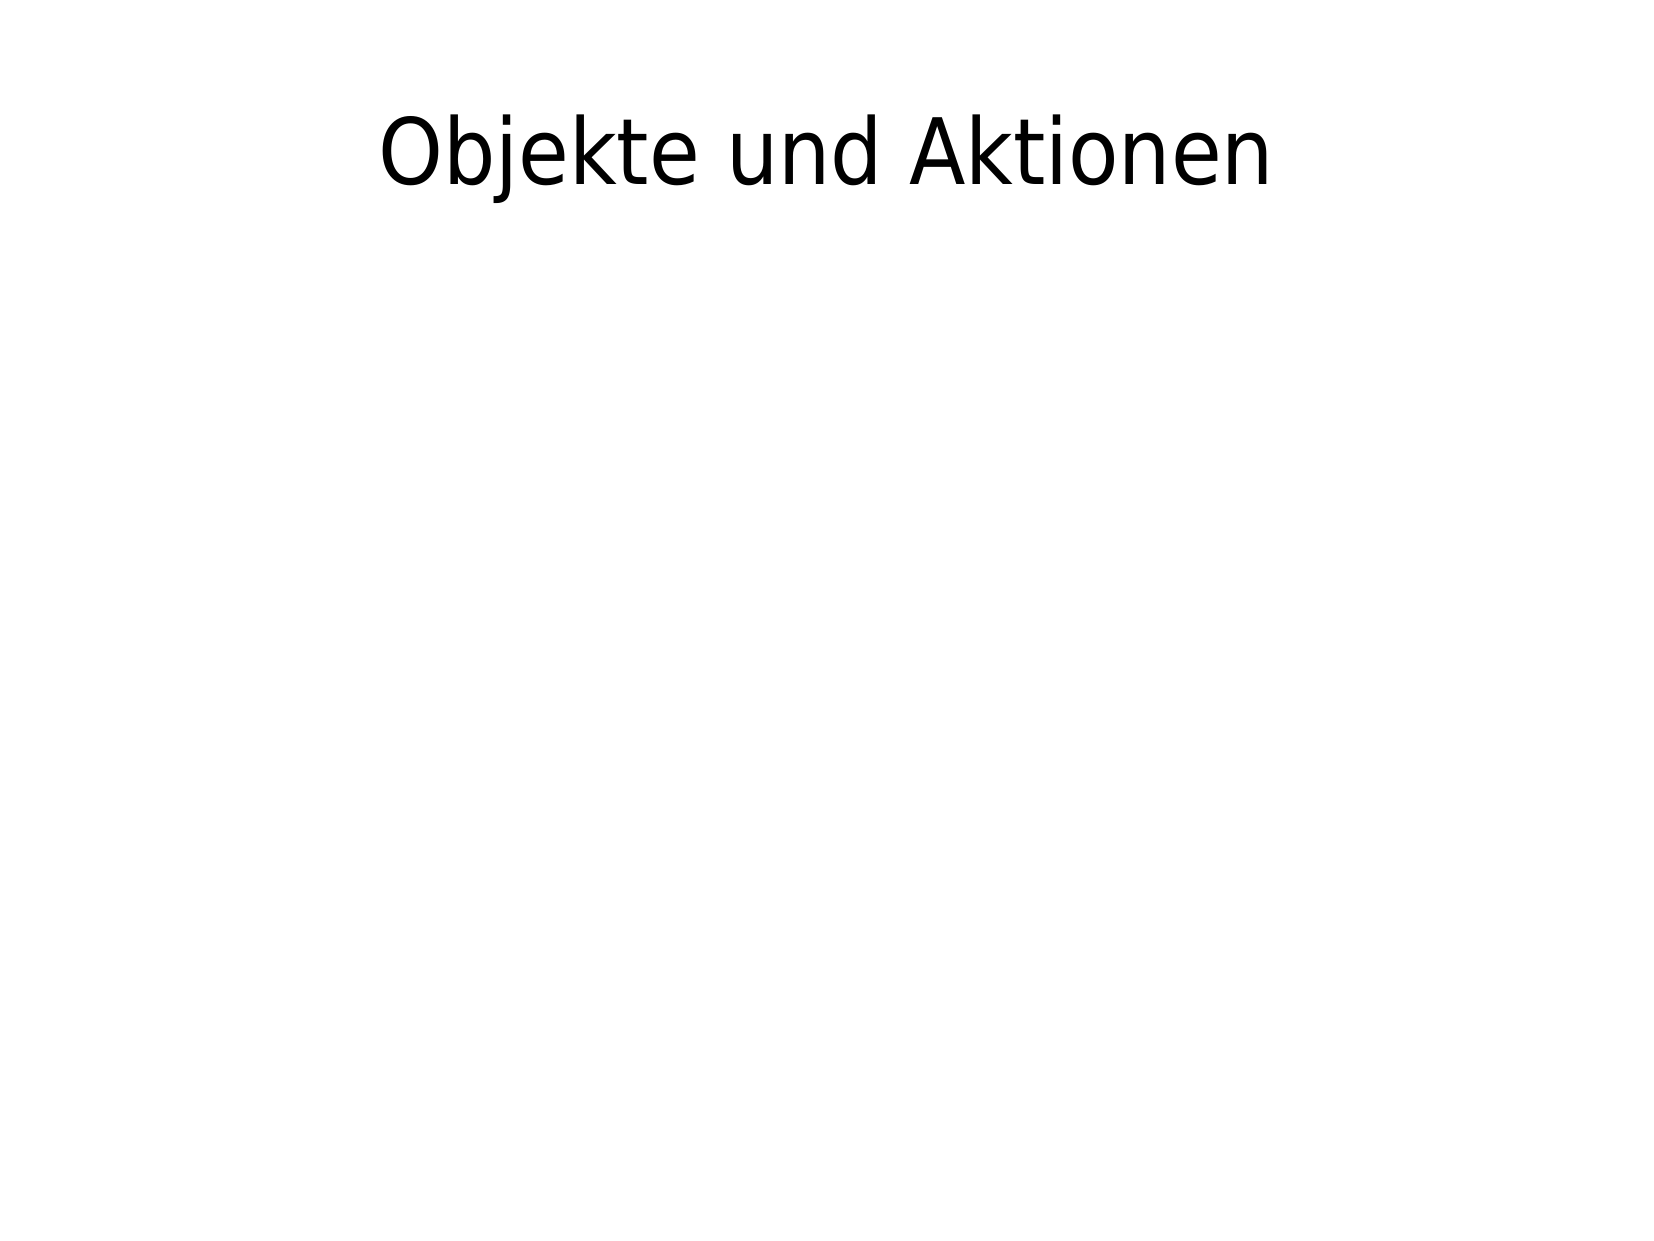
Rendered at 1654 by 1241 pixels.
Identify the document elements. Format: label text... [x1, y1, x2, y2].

title Objekte und Aktionen [82, 56, 1571, 250]
